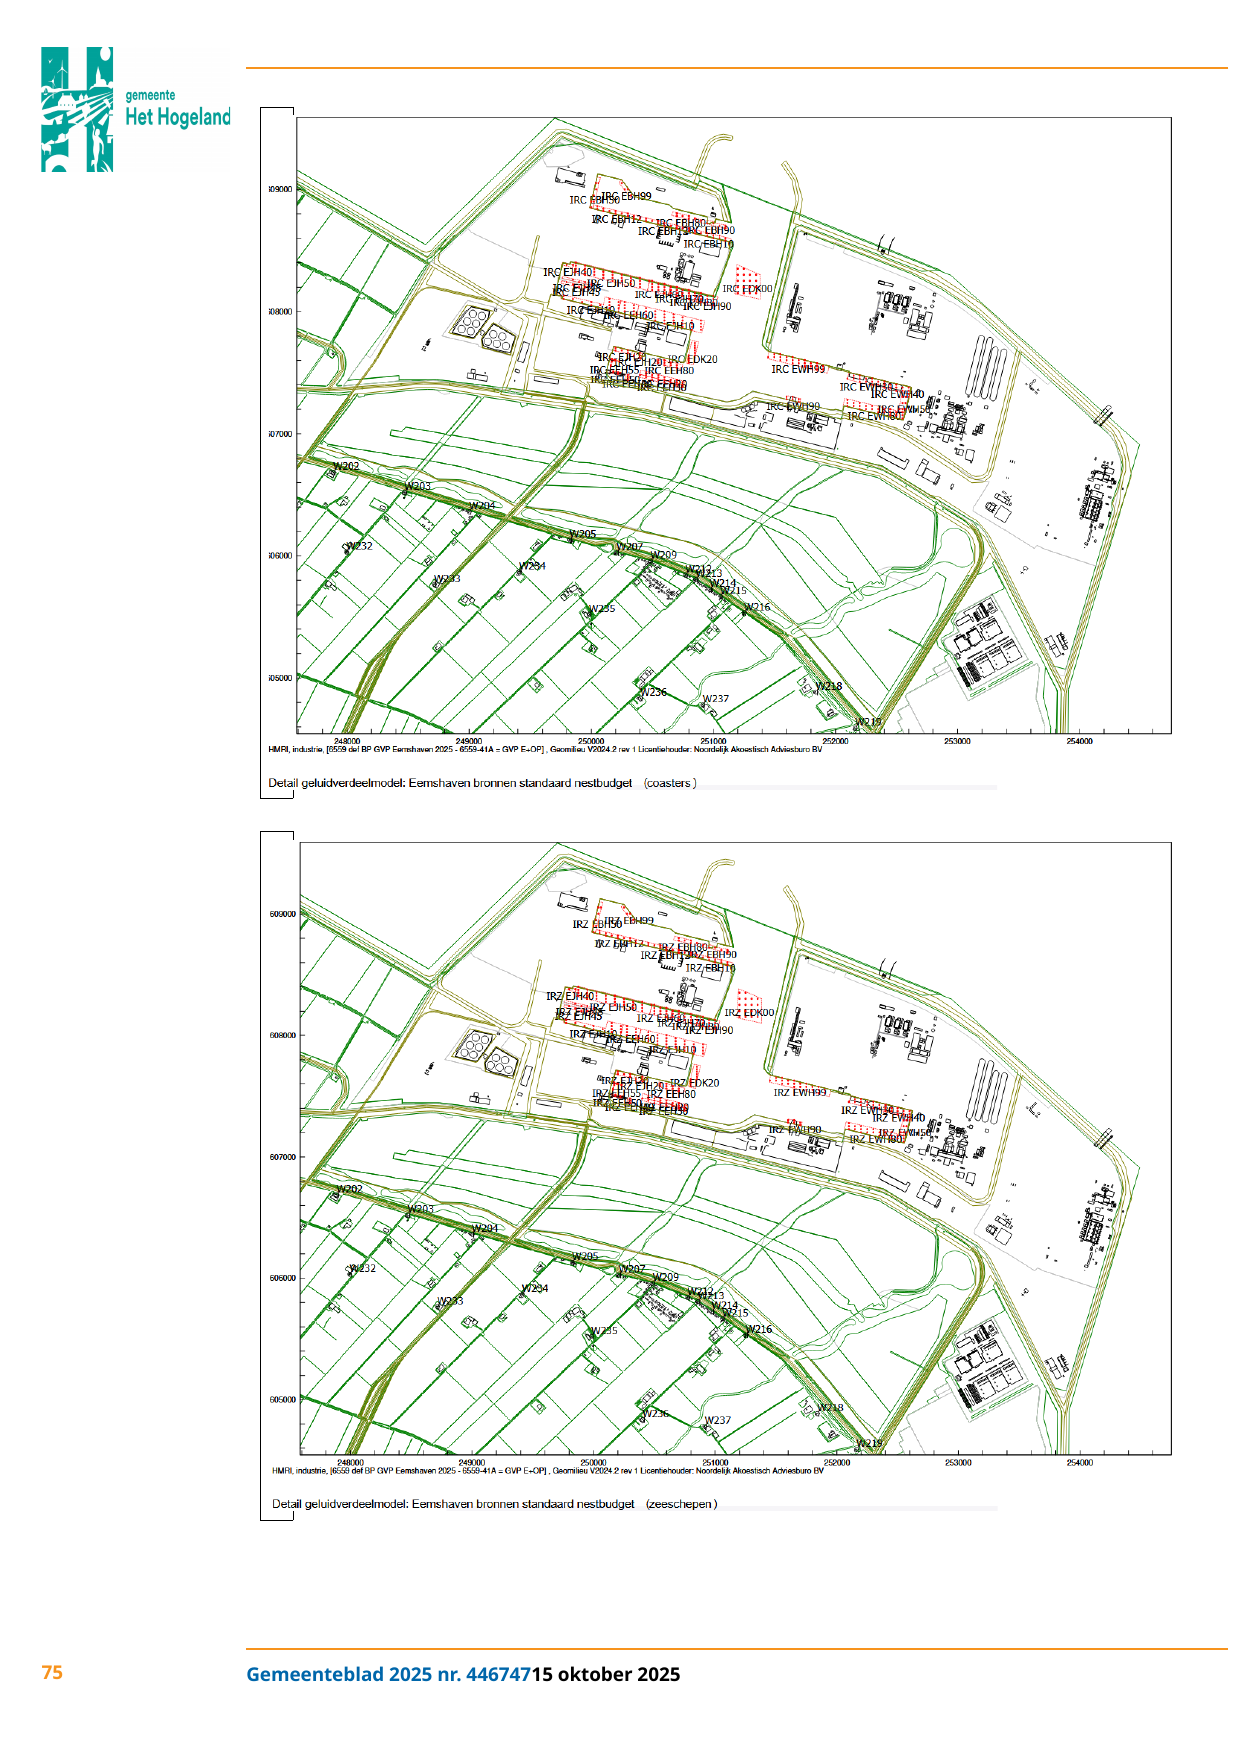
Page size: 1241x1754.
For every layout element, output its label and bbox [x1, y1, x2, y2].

picture [268, 840, 1173, 1511]
picture [268, 115, 1173, 790]
picture [41, 47, 231, 172]
